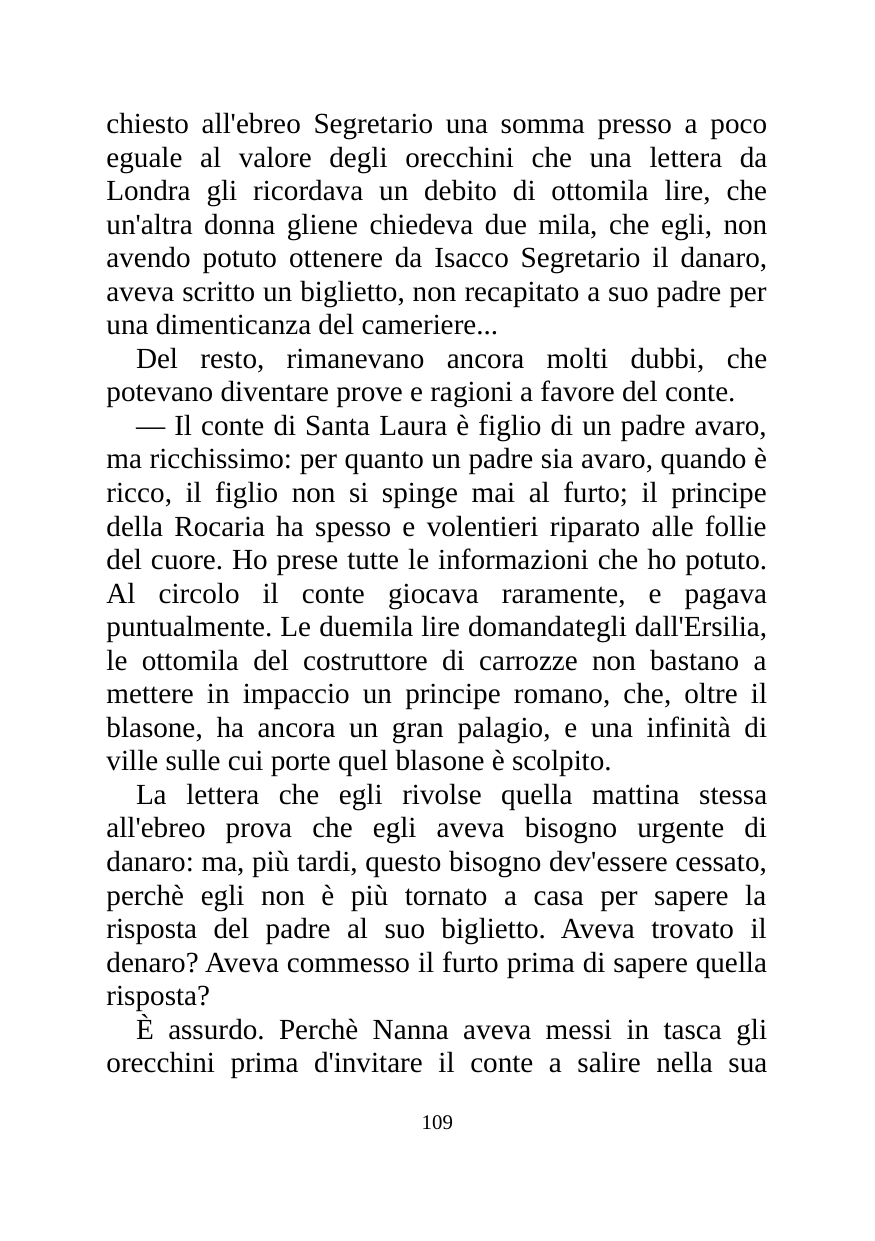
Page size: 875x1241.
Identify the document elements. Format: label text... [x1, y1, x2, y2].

text La lettera che egli rivolse quella mattina stessa all'ebreo prova che egli aveva bisogno urgente di danaro: ma, più tardi, questo bisogno dev'essere cessato, perchè egli non è più tornato a casa per sapere la risposta del padre al suo biglietto. Aveva trovato il denaro? Aveva commesso il furto prima di sapere quella risposta? [106, 777, 768, 1012]
text È assurdo. Perchè Nanna aveva messi in tasca gli orecchini prima d'invitare il conte a salire nella sua [106, 1012, 768, 1079]
text chiesto all'ebreo Segretario una somma presso a poco eguale al valore degli orecchini che una lettera da Londra gli ricordava un debito di ottomila lire, che un'altra donna gliene chiedeva due mila, che egli, non avendo potuto ottenere da Isacco Segretario il danaro, aveva scritto un biglietto, non recapitato a suo padre per una dimenticanza del cameriere... [106, 106, 768, 341]
text Del resto, rimanevano ancora molti dubbi, che potevano diventare prove e ragioni a favore del conte. [106, 341, 768, 408]
text — Il conte di Santa Laura è figlio di un padre avaro, ma ricchissimo: per quanto un padre sia avaro, quando è ricco, il figlio non si spinge mai al furto; il principe della Rocaria ha spesso e volentieri riparato alle follie del cuore. Ho prese tutte le informazioni che ho potuto. Al circolo il conte giocava raramente, e pagava puntualmente. Le duemila lire domandategli dall'Ersilia, le ottomila del costruttore di carrozze non bastano a mettere in impaccio un principe romano, che, oltre il blasone, ha ancora un gran palagio, e una infinità di ville sulle cui porte quel blasone è scolpito. [106, 408, 768, 777]
